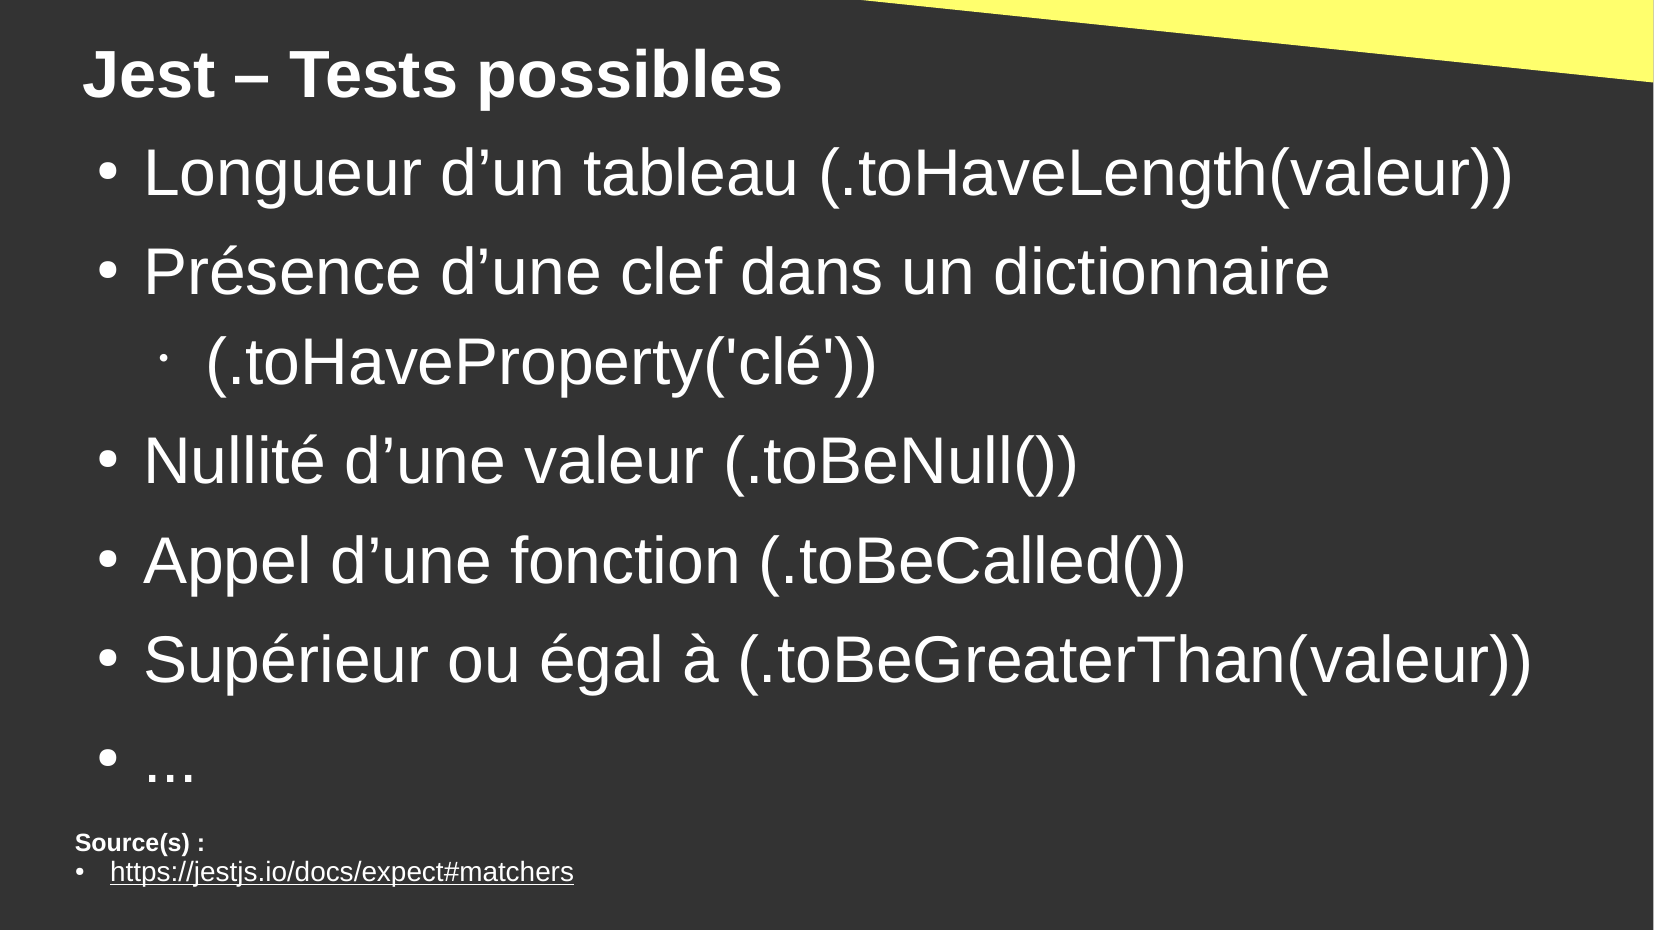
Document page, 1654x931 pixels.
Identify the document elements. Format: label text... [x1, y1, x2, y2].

title Jest – Tests possibles [82, 37, 799, 114]
text_box Source(s) : https://jestjs.io/docs/expect#matchers [60, 821, 1546, 906]
text_box [861, 0, 1654, 83]
list Longueur d’un tableau (.toHaveLength(valeur)) Présence d’une clef dans un dictionnaire (.toHaveProperty('clé')) Nullité d’une valeur (.toBeNull()) Appel d’une fonction (.toBeCalled()) Supérieur ou égal à (.toBeGreaterThan(valeur)) ... [80, 135, 1619, 804]
